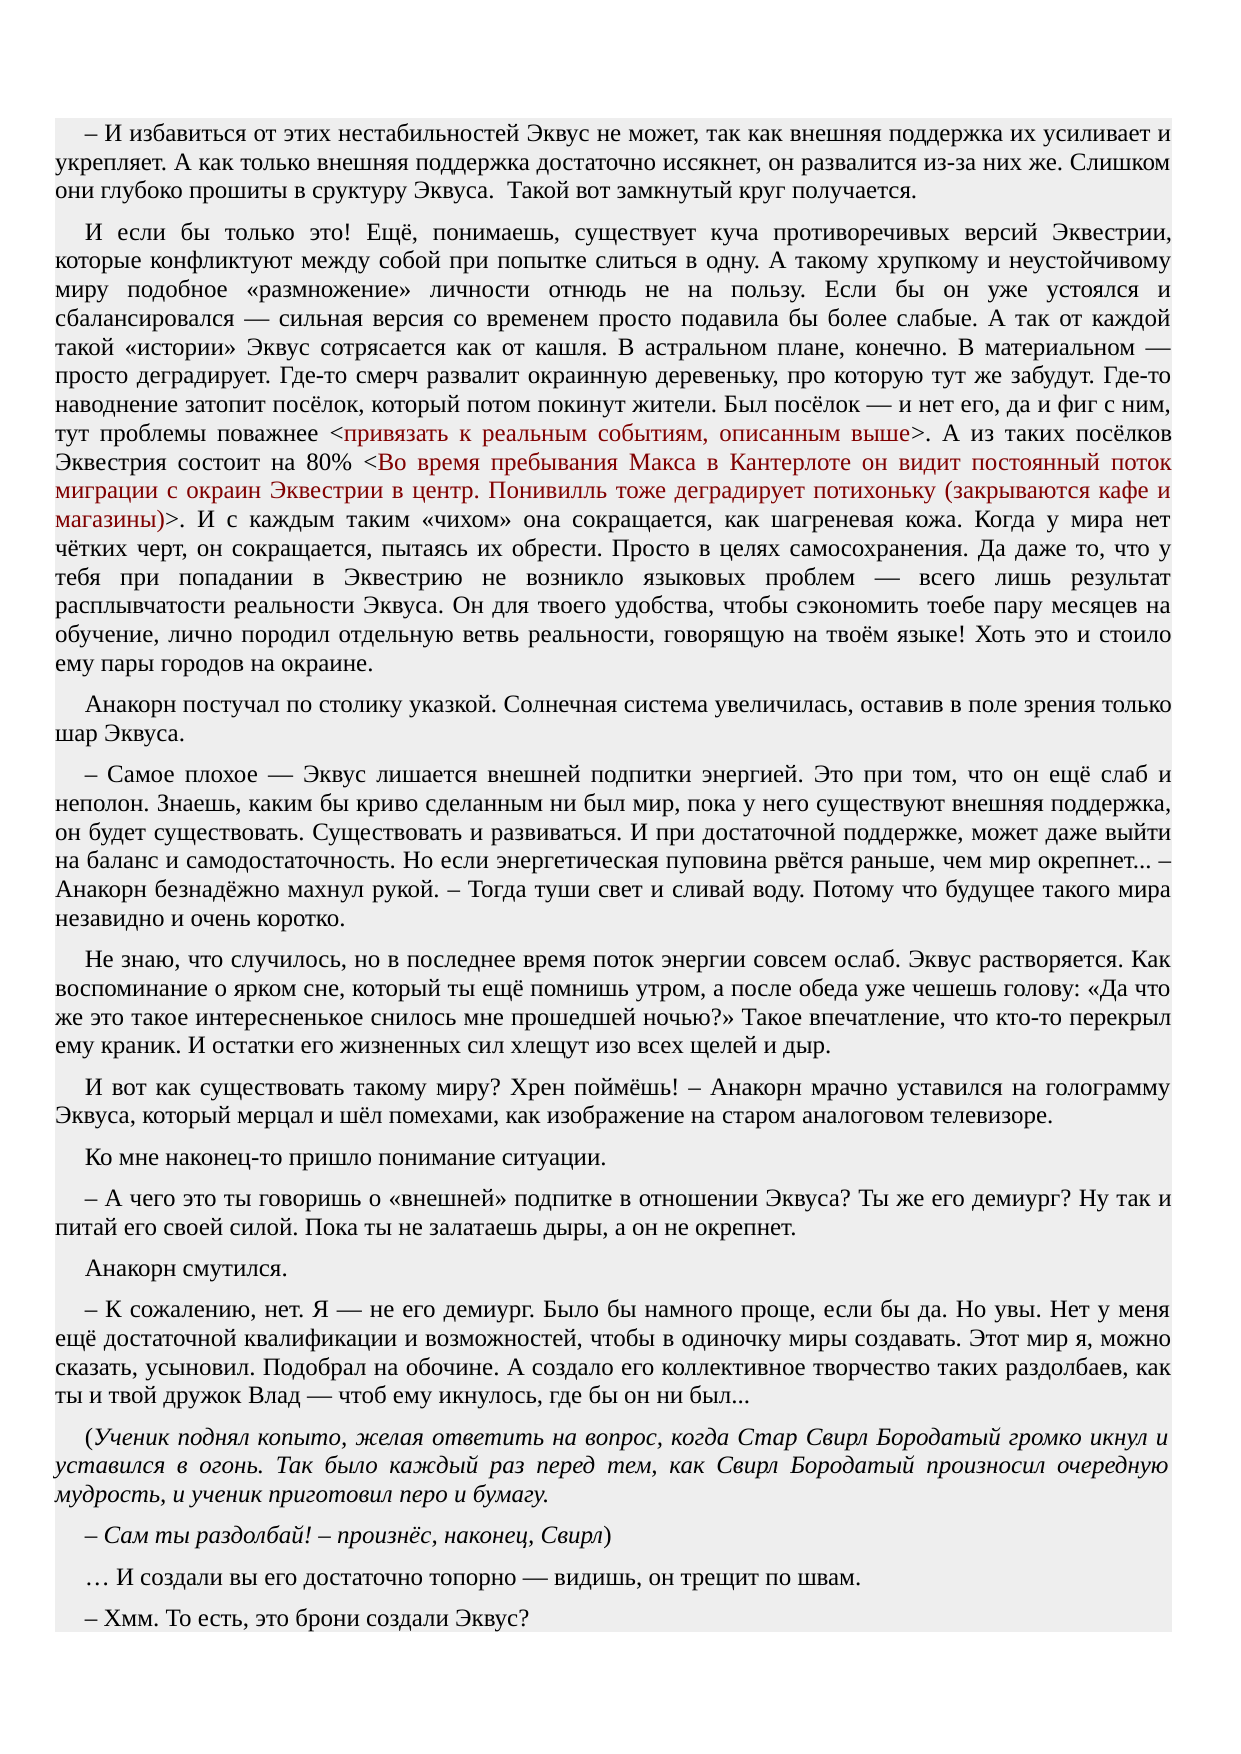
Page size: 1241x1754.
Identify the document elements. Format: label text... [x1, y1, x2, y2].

text И если бы только это! Ещё, понимаешь, существует куча противоречивых версий Эквестрии, которые конфликтуют между собой при попытке слиться в одну. А такому хрупкому и неустойчивому миру подобное «размножение» личности отнюдь не на пользу. Если бы он уже устоялся и сбалансировался — сильная версия со временем просто подавила бы более слабые. А так от каждой такой «истории» Эквус сотрясается как от кашля. В астральном плане, конечно. В материальном — просто деградирует. Где-то смерч развалит окраинную деревеньку, про которую тут же забудут. Где-то наводнение затопит посёлок, который потом покинут жители. Был посёлок — и нет его, да и фиг с ним, тут проблемы поважнее <привязать к реальным событиям, описанным выше>. А из таких посёлков Эквестрия состоит на 80% <Во время пребывания Макса в Кантерлоте он видит постоянный поток миграции с окраин Эквестрии в центр. Понивилль тоже деградирует потихоньку (закрываются кафе и магазины)>. И с каждым таким «чихом» она сокращается, как шагреневая кожа. Когда у мира нет чётких черт, он сокращается, пытаясь их обрести. Просто в целях самосохранения. Да даже то, что у тебя при попадании в Эквестрию не возникло языковых проблем — всего лишь результат расплывчатости реальности Эквуса. Он для твоего удобства, чтобы сэкономить тоебе пару месяцев на обучение, лично породил отдельную ветвь реальности, говорящую на твоём языке! Хоть это и стоило ему пары городов на окраине. [55, 217, 1172, 677]
text Ко мне наконец-то пришло понимание ситуации. [55, 1142, 1172, 1171]
text Не знаю, что случилось, но в последнее время поток энергии совсем ослаб. Эквус растворяется. Как воспоминание о ярком сне, который ты ещё помнишь утром, а после обеда уже чешешь голову: «Да что же это такое интересненькое снилось мне прошедшей ночью?» Такое впечатление, что кто-то перекрыл ему краник. И остатки его жизненных сил хлещут изо всех щелей и дыр. [55, 944, 1172, 1059]
text – А чего это ты говоришь о «внешней» подпитке в отношении Эквуса? Ты же его демиург? Ну так и питай его своей силой. Пока ты не залатаешь дыры, а он не окрепнет. [55, 1183, 1172, 1241]
text (Ученик поднял копыто, желая ответить на вопрос, когда Стар Свирл Бородатый громко икнул и уставился в огонь. Так было каждый раз перед тем, как Свирл Бородатый произносил очередную мудрость, и ученик приготовил перо и бумагу. [55, 1422, 1172, 1508]
text Анакорн смутился. [55, 1253, 1172, 1282]
text … И создали вы его достаточно топорно — видишь, он трещит по швам. [55, 1562, 1172, 1591]
text – Самое плохое — Эквус лишается внешней подпитки энергией. Это при том, что он ещё слаб и неполон. Знаешь, каким бы криво сделанным ни был мир, пока у него существуют внешняя поддержка, он будет существовать. Существовать и развиваться. И при достаточной поддержке, может даже выйти на баланс и самодостаточность. Но если энергетическая пуповина рвётся раньше, чем мир окрепнет... – Анакорн безнадёжно махнул рукой. – Тогда туши свет и сливай воду. Потому что будущее такого мира незавидно и очень коротко. [55, 759, 1172, 932]
text И вот как существовать такому миру? Хрен поймёшь! – Анакорн мрачно уставился на голограмму Эквуса, который мерцал и шёл помехами, как изображение на старом аналоговом телевизоре. [55, 1072, 1172, 1129]
text Анакорн постучал по столику указкой. Солнечная система увеличилась, оставив в поле зрения только шар Эквуса. [55, 689, 1172, 747]
text – Хмм. То есть, это брони создали Эквус? [55, 1603, 1172, 1632]
text – К сожалению, нет. Я — не его демиург. Было бы намного проще, если бы да. Но увы. Нет у меня ещё достаточной квалификации и возможностей, чтобы в одиночку миры создавать. Этот мир я, можно сказать, усыновил. Подобрал на обочине. А создало его коллективное творчество таких раздолбаев, как ты и твой дружок Влад — чтоб ему икнулось, где бы он ни был... [55, 1294, 1172, 1409]
text – Сам ты раздолбай! – произнёс, наконец, Свирл) [55, 1521, 1172, 1549]
text – И избавиться от этих нестабильностей Эквус не может, так как внешняя поддержка их усиливает и укрепляет. А как только внешняя поддержка достаточно иссякнет, он развалится из-за них же. Слишком они глубоко прошиты в сруктуру Эквуса. Такой вот замкнутый круг получается. [55, 118, 1172, 204]
